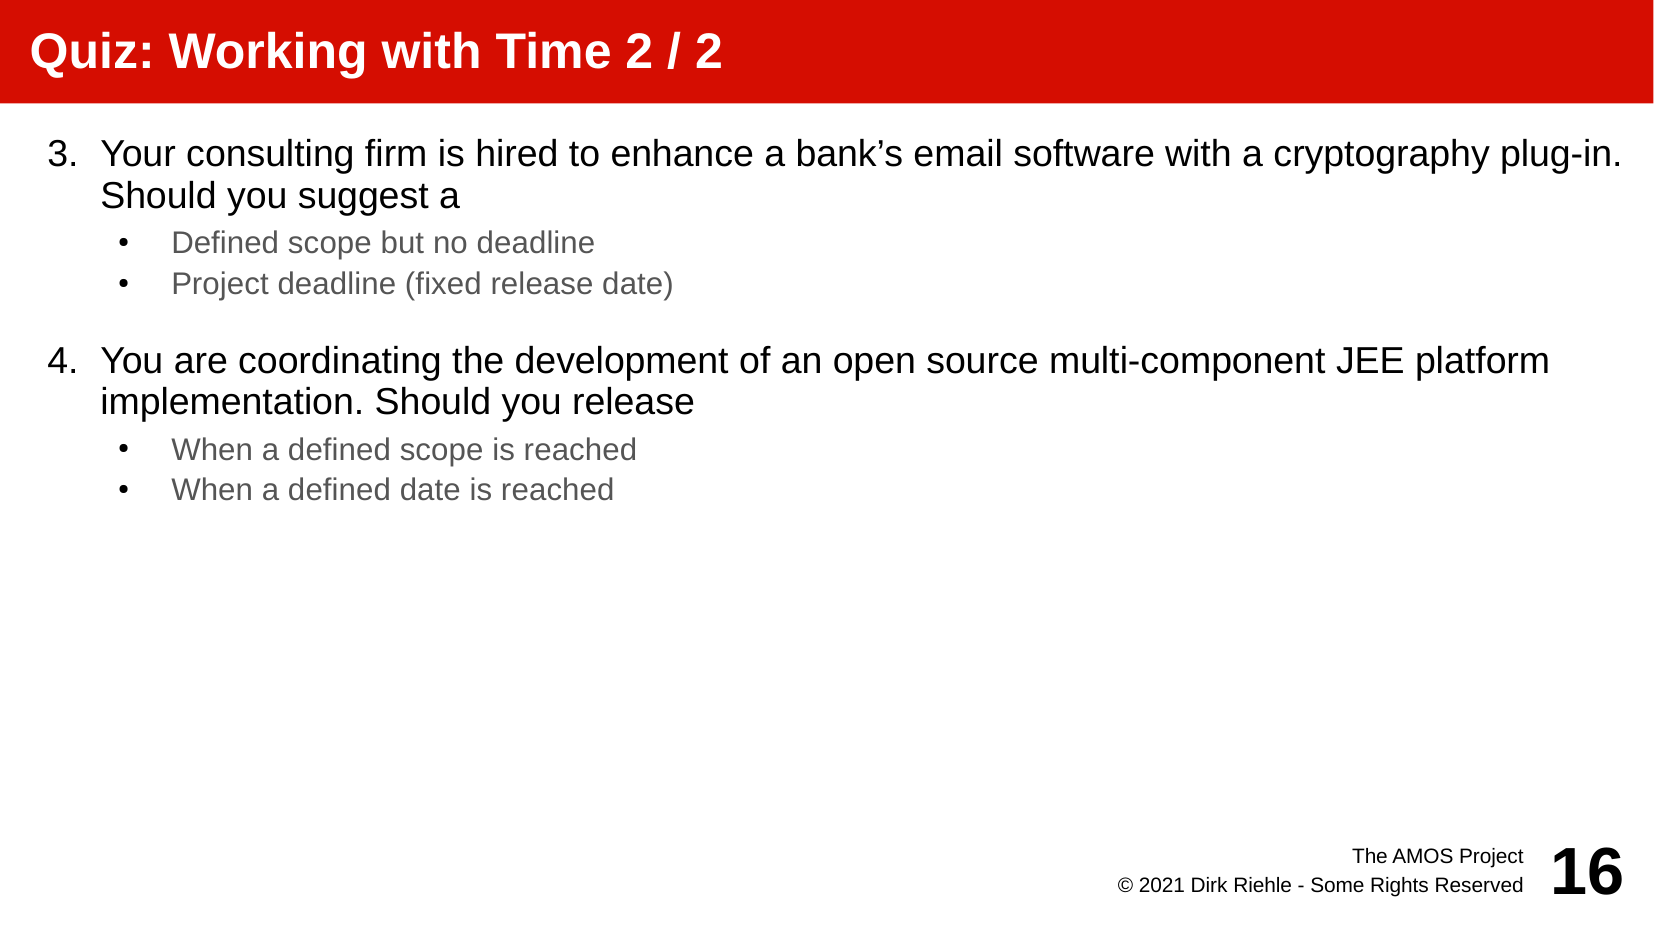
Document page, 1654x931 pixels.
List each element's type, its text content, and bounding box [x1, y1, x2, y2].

list Your consulting firm is hired to enhance a bank’s email software with a cryptography plug-in. Should you suggest a Defined scope but no deadline Project deadline (fixed release date) You are coordinating the development of an open source multi-component JEE platform implementation. Should you release When a defined scope is reached When a defined date is reached [29, 132, 1625, 813]
title Quiz: Working with Time 2 / 2 [0, 0, 1654, 104]
